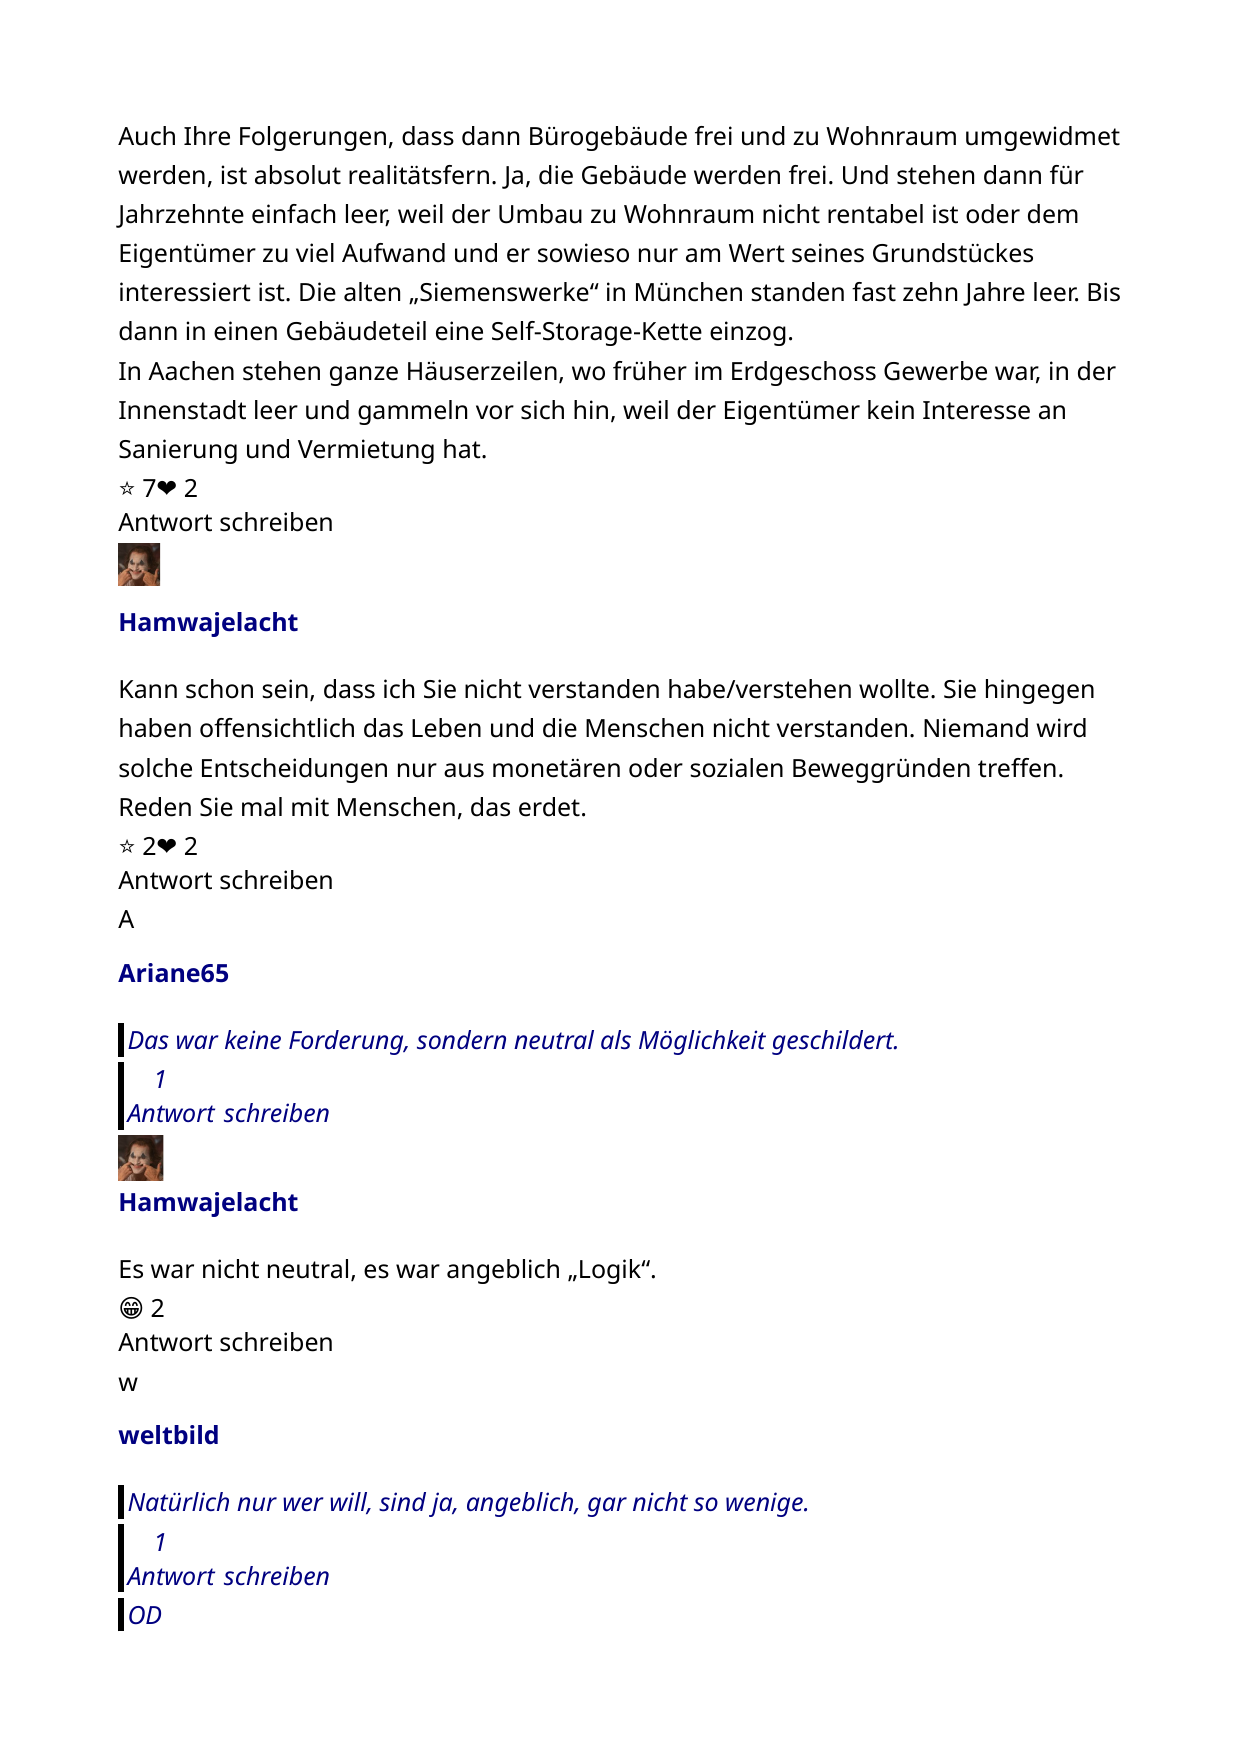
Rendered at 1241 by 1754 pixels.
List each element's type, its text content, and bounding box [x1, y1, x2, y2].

text Antwort schreiben [118, 505, 1122, 539]
text Kann schon sein, dass ich Sie nicht verstanden habe/verstehen wollte. Sie hingegen haben offensichtlich das Leben und die Menschen nicht verstanden. Niemand wird solche Entscheidungen nur aus monetären oder sozialen Beweggründen treffen. Reden Sie mal mit Menschen, das erdet. [118, 672, 1122, 823]
text Das war keine Forderung, sondern neutral als Möglichkeit geschildert. [124, 1023, 1122, 1057]
text Antwort schreiben [118, 863, 1122, 897]
subtitle Hamwajelacht [118, 1185, 1122, 1219]
text 😁 2 [118, 1291, 1122, 1325]
subtitle Ariane65 [118, 956, 1122, 990]
text 🤨 1 [124, 1524, 1122, 1558]
text ⭐️ 2❤️ 2 [118, 829, 1122, 863]
text Antwort schreiben [124, 1096, 1122, 1130]
text In Aachen stehen ganze Häuserzeilen, wo früher im Erdgeschoss Gewerbe war, in der Innenstadt leer und gammeln vor sich hin, weil der Eigentümer kein Interesse an Sanierung und Vermietung hat. [118, 353, 1122, 466]
subtitle weltbild [118, 1418, 1122, 1452]
text Antwort schreiben [124, 1558, 1122, 1592]
text w [118, 1364, 1122, 1398]
text Natürlich nur wer will, sind ja, angeblich, gar nicht so wenige. [124, 1485, 1122, 1519]
text Es war nicht neutral, es war angeblich „Logik“. [118, 1252, 1122, 1286]
text OD [118, 1597, 1122, 1631]
text Auch Ihre Folgerungen, dass dann Bürogebäude frei und zu Wohnraum umgewidmet werden, ist absolut realitätsfern. Ja, die Gebäude werden frei. Und stehen dann für Jahrzehnte einfach leer, weil der Umbau zu Wohnraum nicht rentabel ist oder dem Eigentümer zu viel Aufwand und er sowieso nur am Wert seines Grundstückes interessiert ist. Die alten „Siemenswerke“ in München standen fast zehn Jahre leer. Bis dann in einen Gebäudeteil eine Self-Storage-Kette einzog. [118, 118, 1122, 348]
text Antwort schreiben [118, 1325, 1122, 1359]
picture [118, 543, 161, 586]
subtitle Hamwajelacht [118, 605, 1122, 639]
picture [118, 1135, 164, 1181]
text ⭐️ 7❤️ 2 [118, 471, 1122, 505]
text 🤨 1 [124, 1062, 1122, 1096]
text A [118, 902, 1122, 936]
